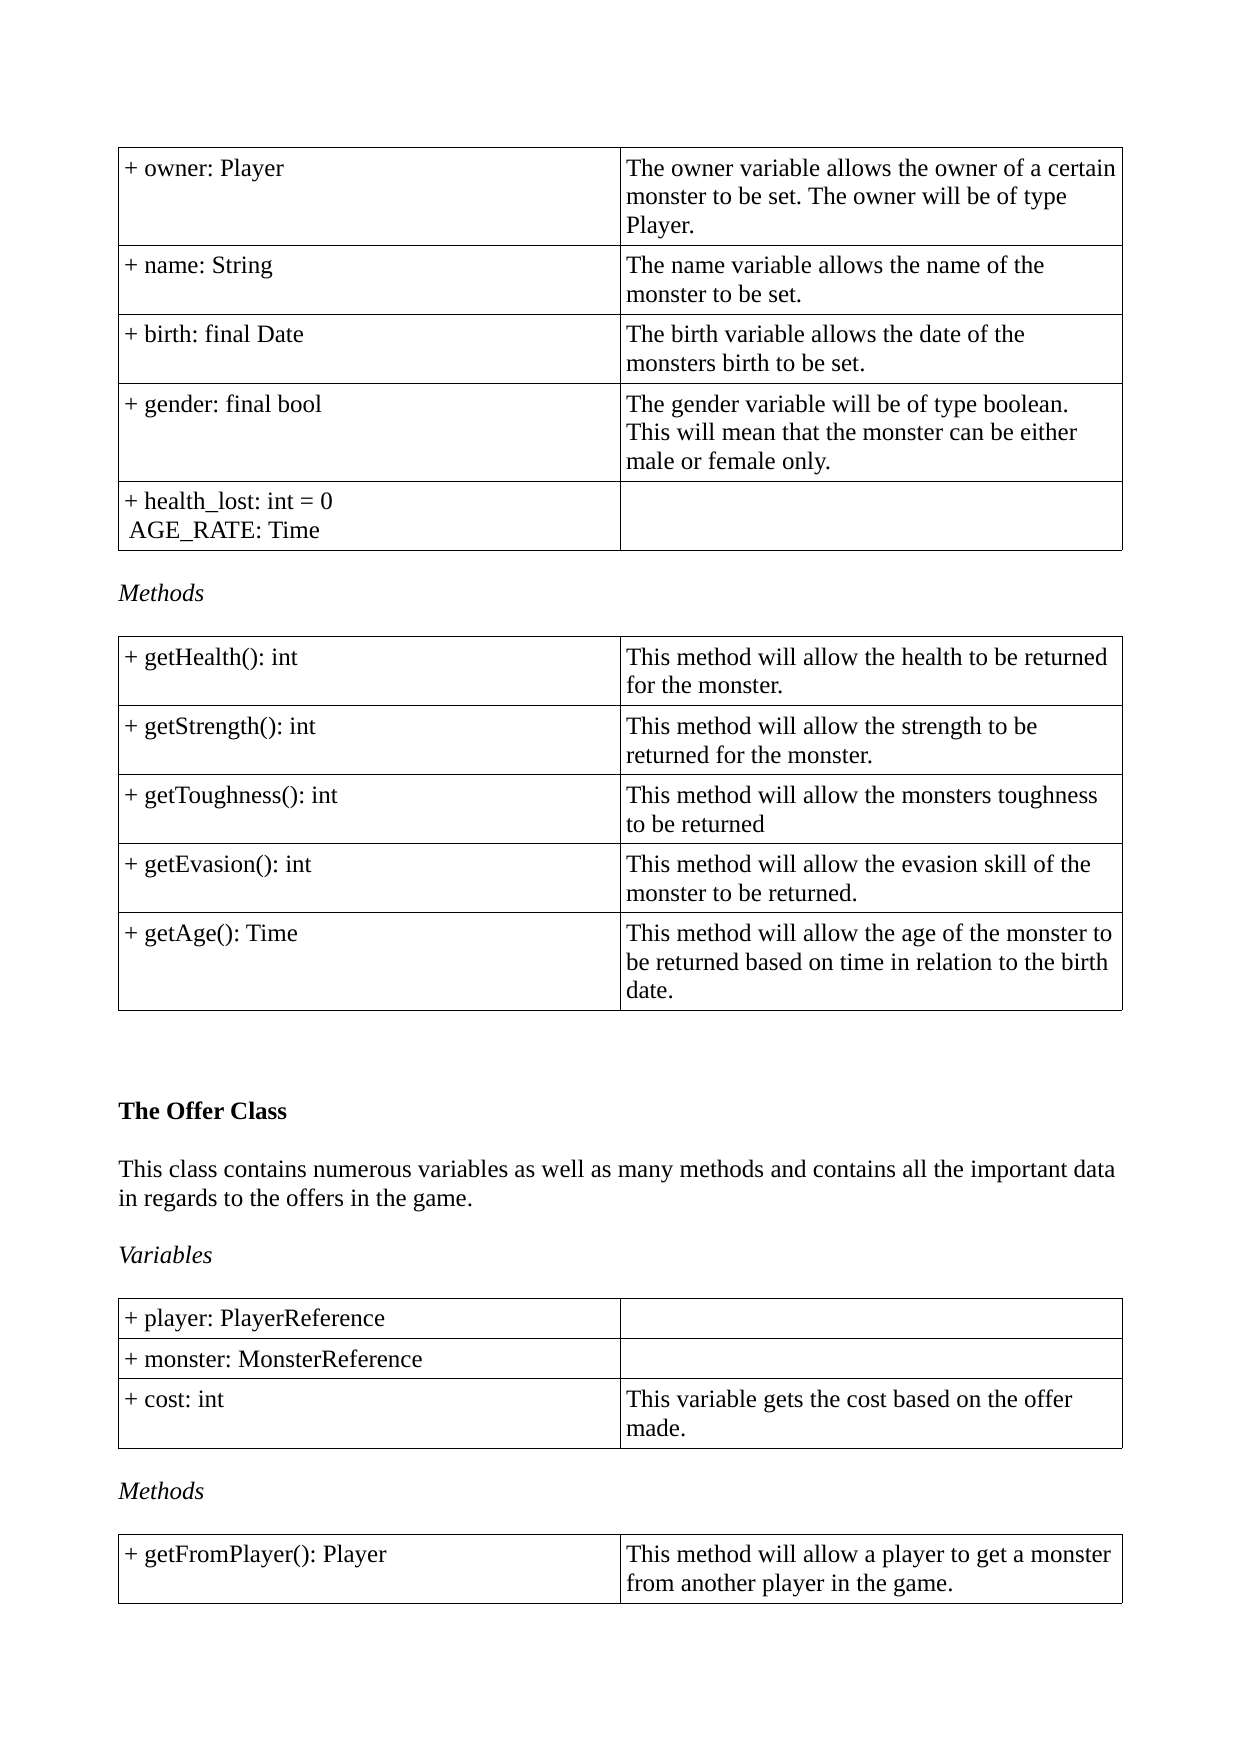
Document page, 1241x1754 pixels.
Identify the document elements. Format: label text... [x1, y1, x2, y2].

table_cell The name variable allows the name of the monster to be set. [621, 246, 1122, 314]
table_cell + birth: final Date [119, 315, 620, 383]
table_cell + getAge(): Time [119, 913, 620, 1010]
text Variables [118, 1240, 1122, 1269]
table_cell This method will allow the strength to be returned for the monster. [621, 706, 1122, 774]
table_header [621, 1299, 1122, 1338]
table_cell + monster: MonsterReference [119, 1339, 620, 1378]
table_header + owner: Player [119, 148, 620, 245]
table_header The owner variable allows the owner of a certain monster to be set. The owner will be of type Player. [621, 148, 1122, 245]
table_cell The birth variable allows the date of the monsters birth to be set. [621, 315, 1122, 383]
table_cell + cost: int [119, 1379, 620, 1447]
table_header + player: PlayerReference [119, 1299, 620, 1338]
table_cell + getToughness(): int [119, 775, 620, 843]
table_cell + health_lost: int = 0 AGE_RATE: Time [119, 482, 620, 550]
text Methods [118, 1476, 1122, 1505]
text Methods [118, 578, 1122, 607]
table_cell [621, 482, 1122, 550]
table_cell + getStrength(): int [119, 706, 620, 774]
table_cell + name: String [119, 246, 620, 314]
table_header This method will allow a player to get a monster from another player in the game. [621, 1535, 1122, 1603]
table_cell + getEvasion(): int [119, 844, 620, 912]
table_cell This variable gets the cost based on the offer made. [621, 1379, 1122, 1447]
table_cell This method will allow the evasion skill of the monster to be returned. [621, 844, 1122, 912]
table_header + getFromPlayer(): Player [119, 1535, 620, 1603]
table_cell The gender variable will be of type boolean. This will mean that the monster can be either male or female only. [621, 384, 1122, 481]
text This class contains numerous variables as well as many methods and contains all the important data in regards to the offers in the game. [118, 1154, 1122, 1211]
table_cell + gender: final bool [119, 384, 620, 481]
table_cell [621, 1339, 1122, 1378]
table_header + getHealth(): int [119, 637, 620, 705]
table_cell This method will allow the age of the monster to be returned based on time in relation to the birth date. [621, 913, 1122, 1010]
text The Offer Class [118, 1096, 1122, 1125]
table_header This method will allow the health to be returned for the monster. [621, 637, 1122, 705]
table_cell This method will allow the monsters toughness to be returned [621, 775, 1122, 843]
